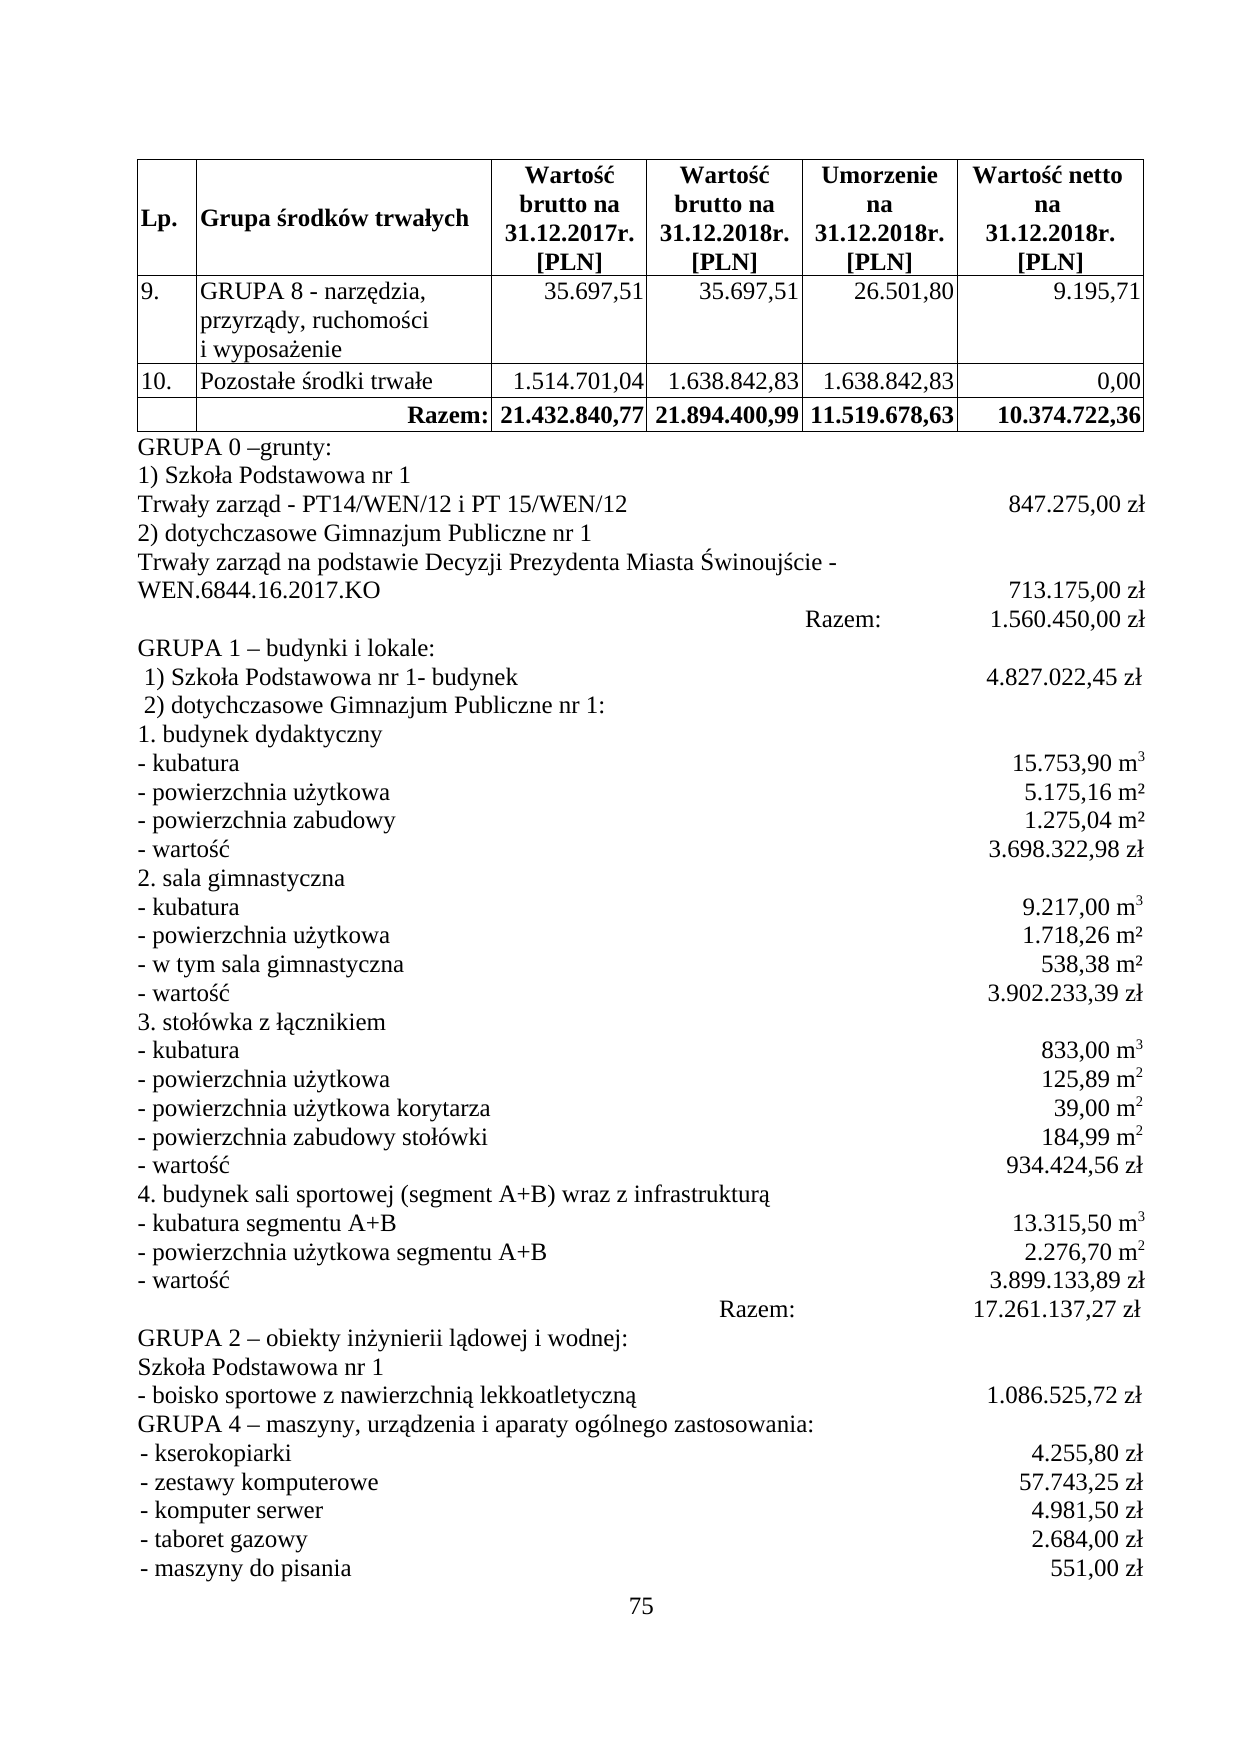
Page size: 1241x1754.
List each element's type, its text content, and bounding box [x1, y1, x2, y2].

table_cell 2) dotychczasowe Gimnazjum Publiczne nr 1 [138, 518, 881, 547]
table_cell 551,00 zł [801, 1553, 1143, 1582]
table_cell 57.743,25 zł [801, 1467, 1143, 1496]
table_header 847.275,00 zł [881, 461, 1145, 518]
table_cell 4.981,50 zł [801, 1496, 1143, 1524]
text - powierzchnia użytkowa 1.718,26 m² [137, 921, 1145, 949]
table_cell [881, 518, 1145, 547]
table_cell 1.638.842,83 [803, 364, 957, 397]
table_cell 10.374.722,36 [958, 398, 1143, 431]
text - powierzchnia użytkowa 5.175,16 m² [137, 777, 1145, 806]
table_header Razem: [139, 1294, 801, 1323]
text - powierzchnia użytkowa 125,89 m2 [137, 1064, 1145, 1093]
table_cell 35.697,51 [492, 276, 646, 363]
text Szkoła Podstawowa nr 1 [137, 1352, 1145, 1381]
table_header Grupa środków trwałych [197, 160, 491, 275]
table_cell 2.684,00 zł [801, 1524, 1143, 1553]
table_header Lp. [138, 160, 196, 275]
table_cell 10. [138, 364, 196, 397]
table_cell 1.560.450,00 zł [881, 604, 1145, 633]
text GRUPA 4 – maszyny, urządzenia i aparaty ogólnego zastosowania: [137, 1409, 1145, 1438]
table_cell - taboret gazowy [140, 1524, 801, 1553]
table_header Wartość brutto na 31.12.2017r. [PLN] [492, 160, 646, 275]
table_cell Trwały zarząd na podstawie Decyzji Prezydenta Miasta Świnoujście - WEN.6844.16.2017.KO [138, 547, 881, 604]
text - kubatura segmentu A+B 13.315,50 m3 [137, 1208, 1145, 1237]
table_header Umorzenie na 31.12.2018r. [PLN] [803, 160, 957, 275]
table_header - kserokopiarki [140, 1438, 801, 1467]
text - kubatura 9.217,00 m3 [137, 892, 1145, 921]
table_cell Razem: [138, 604, 881, 633]
text - wartość 3.698.322,98 zł [137, 834, 1145, 863]
table_header Wartość netto na 31.12.2018r. [PLN] [958, 160, 1143, 275]
text - boisko sportowe z nawierzchnią lekkoatletyczną 1.086.525,72 zł [137, 1381, 1145, 1409]
text - powierzchnia zabudowy stołówki 184,99 m2 [137, 1122, 1145, 1151]
table_cell - zestawy komputerowe [140, 1467, 801, 1496]
table_cell [138, 398, 196, 431]
text - powierzchnia użytkowa korytarza 39,00 m2 [137, 1093, 1145, 1122]
table_header 17.261.137,27 zł [801, 1294, 1141, 1323]
text 1) Szkoła Podstawowa nr 1- budynek 4.827.022,45 zł [137, 662, 1145, 691]
text 2) dotychczasowe Gimnazjum Publiczne nr 1: [137, 691, 1145, 719]
text 4. budynek sali sportowej (segment A+B) wraz z infrastrukturą [137, 1179, 1145, 1208]
text - kubatura 15.753,90 m3 [137, 748, 1145, 777]
table_cell 9.195,71 [958, 276, 1143, 363]
table_cell 11.519.678,63 [803, 398, 957, 431]
text - wartość 934.424,56 zł [137, 1151, 1145, 1179]
table_cell 9. [138, 276, 196, 363]
table_cell GRUPA 8 - narzędzia, przyrządy, ruchomości i wyposażenie [197, 276, 491, 363]
text GRUPA 1 – budynki i lokale: [137, 633, 1145, 662]
text - powierzchnia użytkowa segmentu A+B 2.276,70 m2 [137, 1237, 1145, 1266]
text - kubatura 833,00 m3 [137, 1036, 1145, 1064]
table_cell 713.175,00 zł [881, 547, 1145, 604]
table_cell 26.501,80 [803, 276, 957, 363]
table_cell 1.514.701,04 [492, 364, 646, 397]
table_header Wartość brutto na 31.12.2018r. [PLN] [647, 160, 802, 275]
text GRUPA 0 –grunty: [137, 432, 1145, 461]
table_cell - komputer serwer [140, 1496, 801, 1524]
table_cell 1.638.842,83 [647, 364, 802, 397]
table_cell 21.894.400,99 [647, 398, 802, 431]
text 1. budynek dydaktyczny [137, 719, 1145, 748]
table_cell 35.697,51 [647, 276, 802, 363]
table_cell 21.432.840,77 [492, 398, 646, 431]
table_cell - maszyny do pisania [140, 1553, 801, 1582]
table_cell 0,00 [958, 364, 1143, 397]
text - w tym sala gimnastyczna 538,38 m² [137, 949, 1145, 978]
text 2. sala gimnastyczna [137, 863, 1145, 892]
table_header 4.255,80 zł [801, 1438, 1143, 1467]
text - wartość 3.902.233,39 zł [137, 978, 1145, 1007]
text 3. stołówka z łącznikiem [137, 1007, 1145, 1036]
text - wartość 3.899.133,89 zł [137, 1266, 1145, 1294]
text GRUPA 2 – obiekty inżynierii lądowej i wodnej: [137, 1323, 1145, 1352]
table_header 1) Szkoła Podstawowa nr 1 Trwały zarząd - PT14/WEN/12 i PT 15/WEN/12 [138, 461, 881, 518]
table_cell Razem: [197, 398, 491, 431]
text - powierzchnia zabudowy 1.275,04 m² [137, 806, 1145, 834]
table_cell Pozostałe środki trwałe [197, 364, 491, 397]
